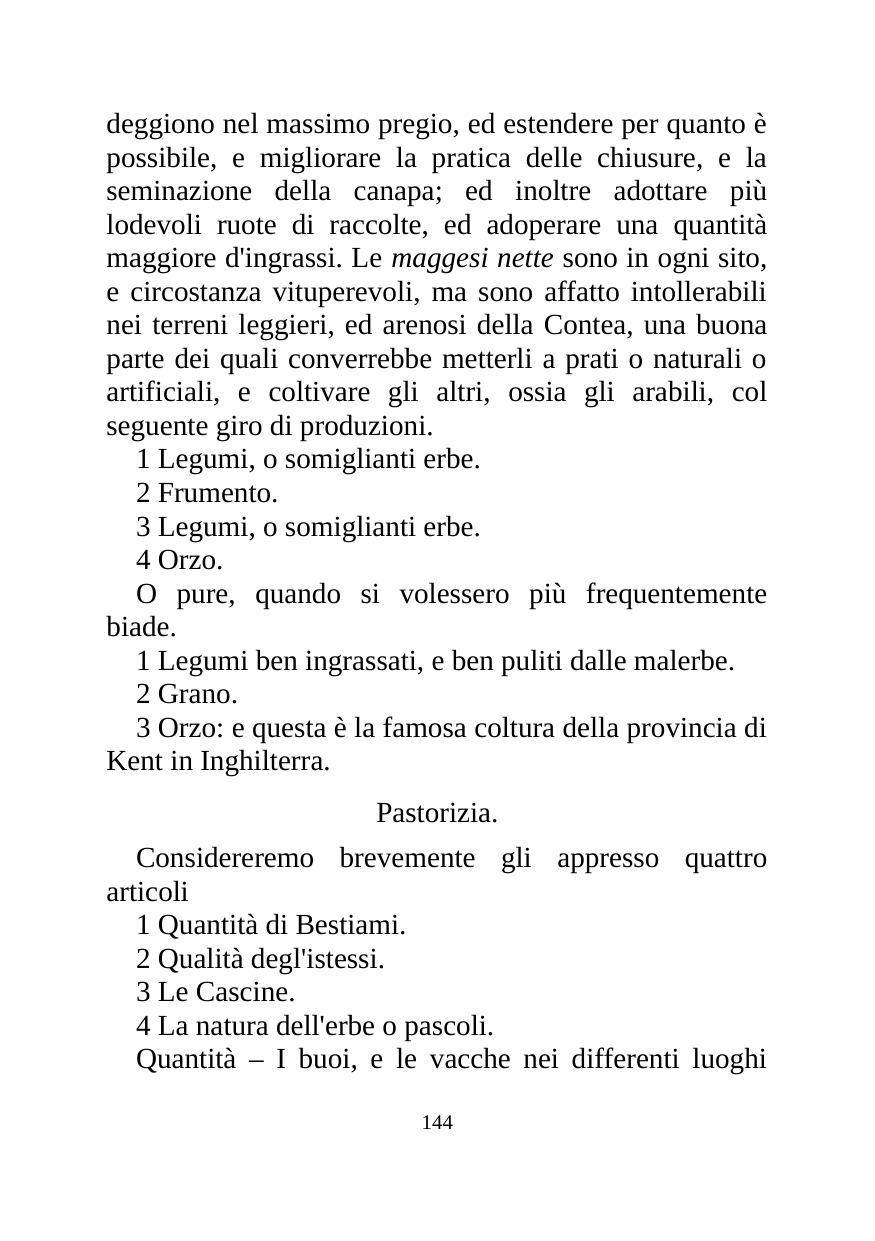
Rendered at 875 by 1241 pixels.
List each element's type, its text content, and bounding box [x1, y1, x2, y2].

text 3 Le Cascine. [106, 974, 768, 1008]
text 1 Legumi, o somiglianti erbe. [106, 442, 768, 475]
subtitle Pastorizia. [106, 795, 768, 828]
text Considereremo brevemente gli appresso quattro articoli [106, 840, 768, 907]
text 3 Orzo: e questa è la famosa coltura della provincia di Kent in Inghilterra. [106, 710, 768, 777]
text 4 La natura dell'erbe o pascoli. [106, 1008, 768, 1041]
text 2 Grano. [106, 676, 768, 710]
text 4 Orzo. [106, 542, 768, 576]
text O pure, quando si volessero più frequentemente biade. [106, 576, 768, 643]
text Quantità – I buoi, e le vacche nei differenti luoghi [106, 1041, 768, 1075]
text 1 Legumi ben ingrassati, e ben puliti dalle malerbe. [106, 643, 768, 676]
text 2 Qualità degl'istessi. [106, 941, 768, 974]
text deggiono nel massimo pregio, ed estendere per quanto è possibile, e migliorare la pratica delle chiusure, e la seminazione della canapa; ed inoltre adottare più lodevoli ruote di raccolte, ed adoperare una quantità maggiore d'ingrassi. Le maggesi nette sono in ogni sito, e circostanza vituperevoli, ma sono affatto intollerabili nei terreni leggieri, ed arenosi della Contea, una buona parte dei quali converrebbe metterli a prati o naturali o artificiali, e coltivare gli altri, ossia gli arabili, col seguente giro di produzioni. [106, 106, 768, 442]
text 1 Quantità di Bestiami. [106, 907, 768, 941]
text 3 Legumi, o somiglianti erbe. [106, 509, 768, 542]
text 2 Frumento. [106, 475, 768, 509]
